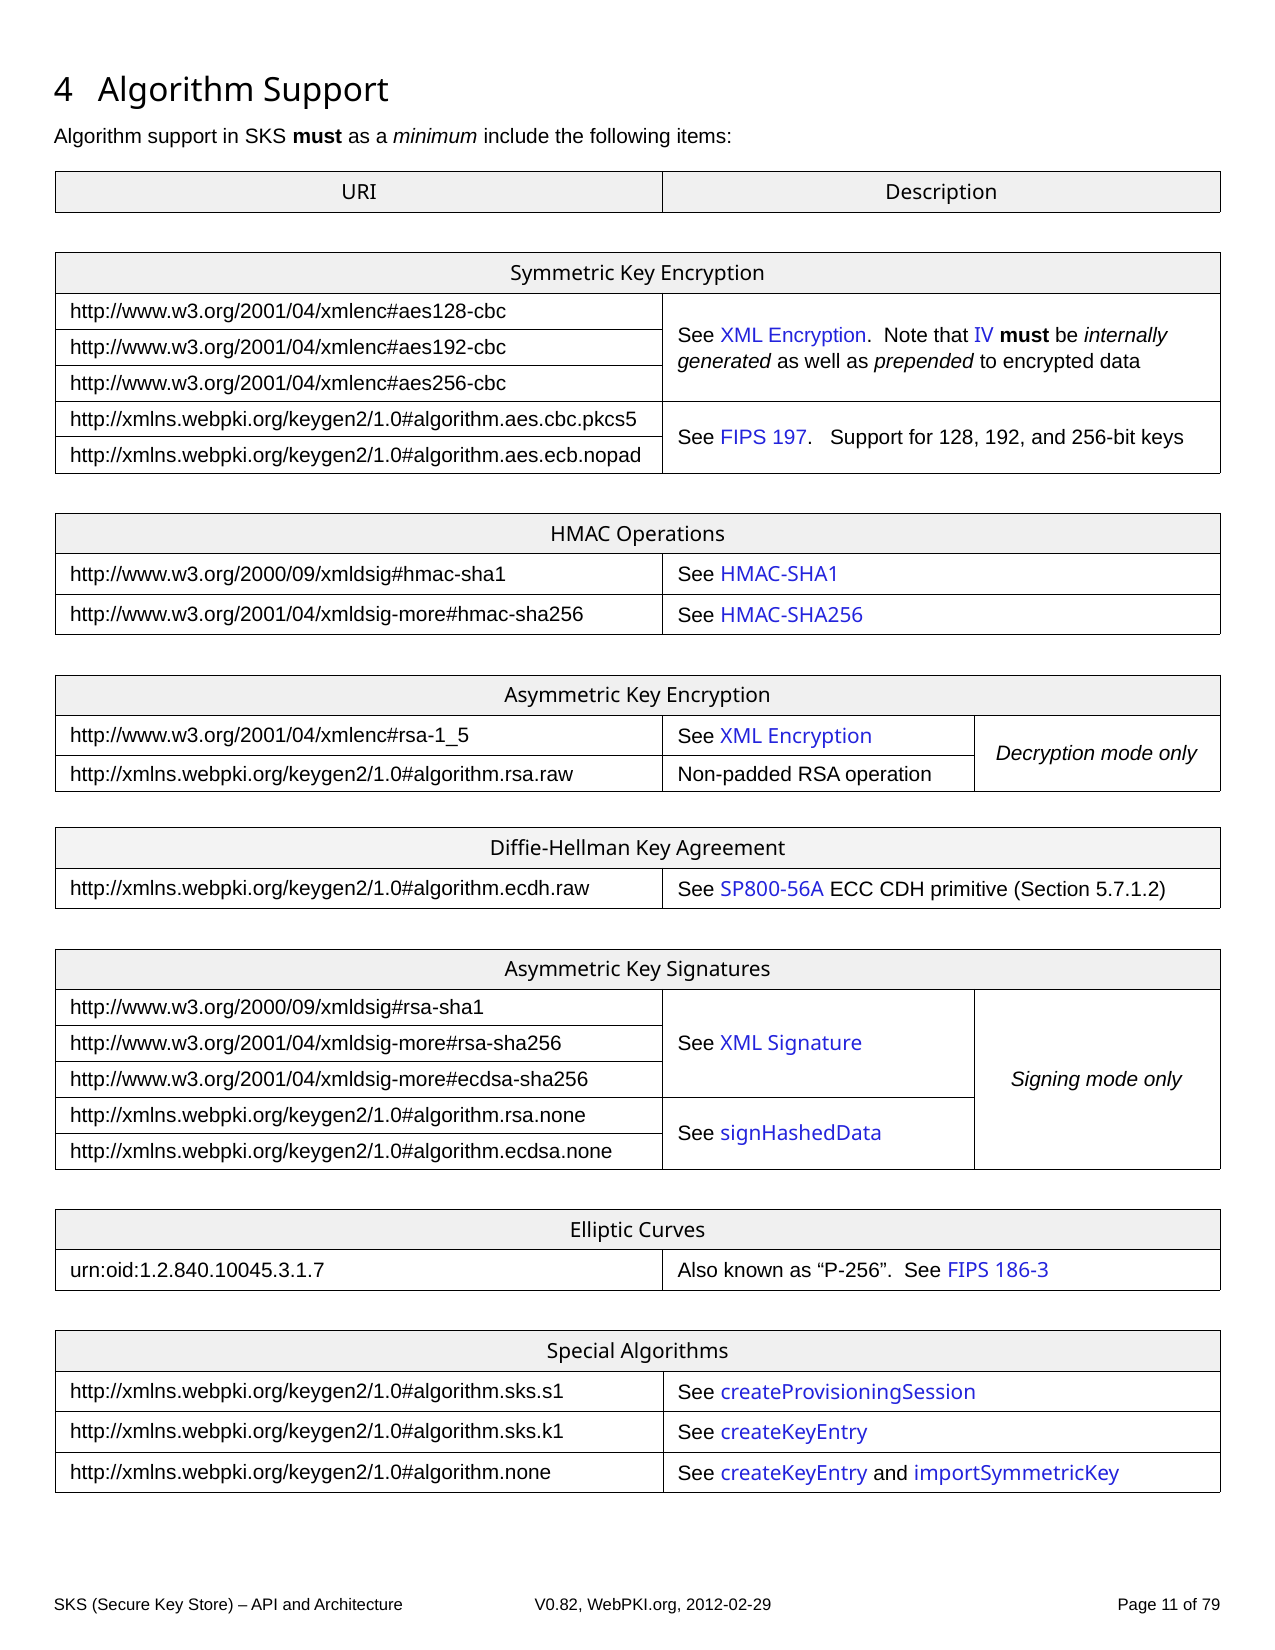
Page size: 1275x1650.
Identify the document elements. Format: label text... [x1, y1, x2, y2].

table_cell http://xmlns.webpki.org/keygen2/1.0#algorithm.rsa.raw [56, 756, 662, 791]
table_cell Signing mode only [975, 990, 1220, 1168]
table_cell urn:oid:1.2.840.10045.3.1.7 [56, 1250, 662, 1290]
table_cell [55, 1170, 1220, 1209]
table_cell See signHashedData [663, 1098, 974, 1168]
table_cell See XML Encryption. Note that IV must be internally generated as well as prepended to encrypted data [663, 294, 1220, 401]
table_cell http://www.w3.org/2001/04/xmldsig-more#rsa-sha256 [56, 1026, 662, 1061]
table_cell Asymmetric Key Signatures [56, 950, 1220, 989]
table_cell See SP800-56A ECC CDH primitive (Section 5.7.1.2) [663, 869, 1220, 908]
table_cell See createProvisioningSession [664, 1372, 1220, 1411]
table_cell http://www.w3.org/2001/04/xmlenc#aes128-cbc [56, 294, 662, 329]
table_cell http://www.w3.org/2001/04/xmldsig-more#ecdsa-sha256 [56, 1062, 662, 1097]
table_cell Symmetric Key Encryption [56, 253, 1220, 293]
table_cell http://www.w3.org/2001/04/xmldsig-more#hmac-sha256 [56, 595, 662, 634]
table_cell [55, 474, 1220, 513]
subtitle Algorithm Support [54, 66, 1221, 111]
table_cell Elliptic Curves [56, 1210, 1220, 1249]
table_cell http://www.w3.org/2000/09/xmldsig#rsa-sha1 [56, 990, 662, 1025]
table_cell Diffie-Hellman Key Agreement [56, 828, 1220, 868]
table_cell http://xmlns.webpki.org/keygen2/1.0#algorithm.ecdh.raw [56, 869, 662, 908]
table_header [55, 1291, 1220, 1330]
table_cell Also known as “P-256”. See FIPS 186-3 [663, 1250, 1220, 1290]
table_cell HMAC Operations [56, 514, 1220, 553]
table_cell See FIPS 197. Support for 128, 192, and 256-bit keys [663, 402, 1220, 472]
table_cell http://www.w3.org/2001/04/xmlenc#rsa-1_5 [56, 716, 662, 755]
table_cell http://www.w3.org/2001/04/xmlenc#aes192-cbc [56, 330, 662, 364]
table_cell http://xmlns.webpki.org/keygen2/1.0#algorithm.none [56, 1453, 663, 1492]
table_header Description [663, 172, 1220, 212]
table_cell http://www.w3.org/2000/09/xmldsig#hmac-sha1 [56, 554, 662, 594]
table_cell http://www.w3.org/2001/04/xmlenc#aes256-cbc [56, 366, 662, 401]
table_cell http://xmlns.webpki.org/keygen2/1.0#algorithm.aes.ecb.nopad [56, 437, 662, 472]
table_cell See createKeyEntry [664, 1412, 1220, 1452]
table_cell See XML Signature [663, 990, 974, 1097]
table_cell See createKeyEntry and importSymmetricKey [664, 1453, 1220, 1492]
table_cell http://xmlns.webpki.org/keygen2/1.0#algorithm.sks.s1 [56, 1372, 663, 1411]
table_cell Non-padded RSA operation [663, 756, 974, 791]
table_cell See HMAC-SHA256 [663, 595, 1220, 634]
table_cell Asymmetric Key Encryption [56, 676, 1220, 715]
table_cell See XML Encryption [663, 716, 974, 755]
table_cell http://xmlns.webpki.org/keygen2/1.0#algorithm.ecdsa.none [56, 1134, 662, 1168]
table_cell Special Algorithms [56, 1331, 1220, 1371]
table_cell Decryption mode only [975, 716, 1220, 791]
table_cell [55, 909, 1220, 948]
table_cell [55, 635, 1220, 674]
text Algorithm support in SKS must as a minimum include the following items: [54, 123, 1221, 171]
table_cell [55, 213, 1220, 252]
table_cell [55, 792, 1220, 827]
table_cell http://xmlns.webpki.org/keygen2/1.0#algorithm.sks.k1 [56, 1412, 663, 1452]
table_header URI [56, 172, 662, 212]
table_cell See HMAC-SHA1 [663, 554, 1220, 594]
table_cell http://xmlns.webpki.org/keygen2/1.0#algorithm.aes.cbc.pkcs5 [56, 402, 662, 436]
table_cell http://xmlns.webpki.org/keygen2/1.0#algorithm.rsa.none [56, 1098, 662, 1133]
